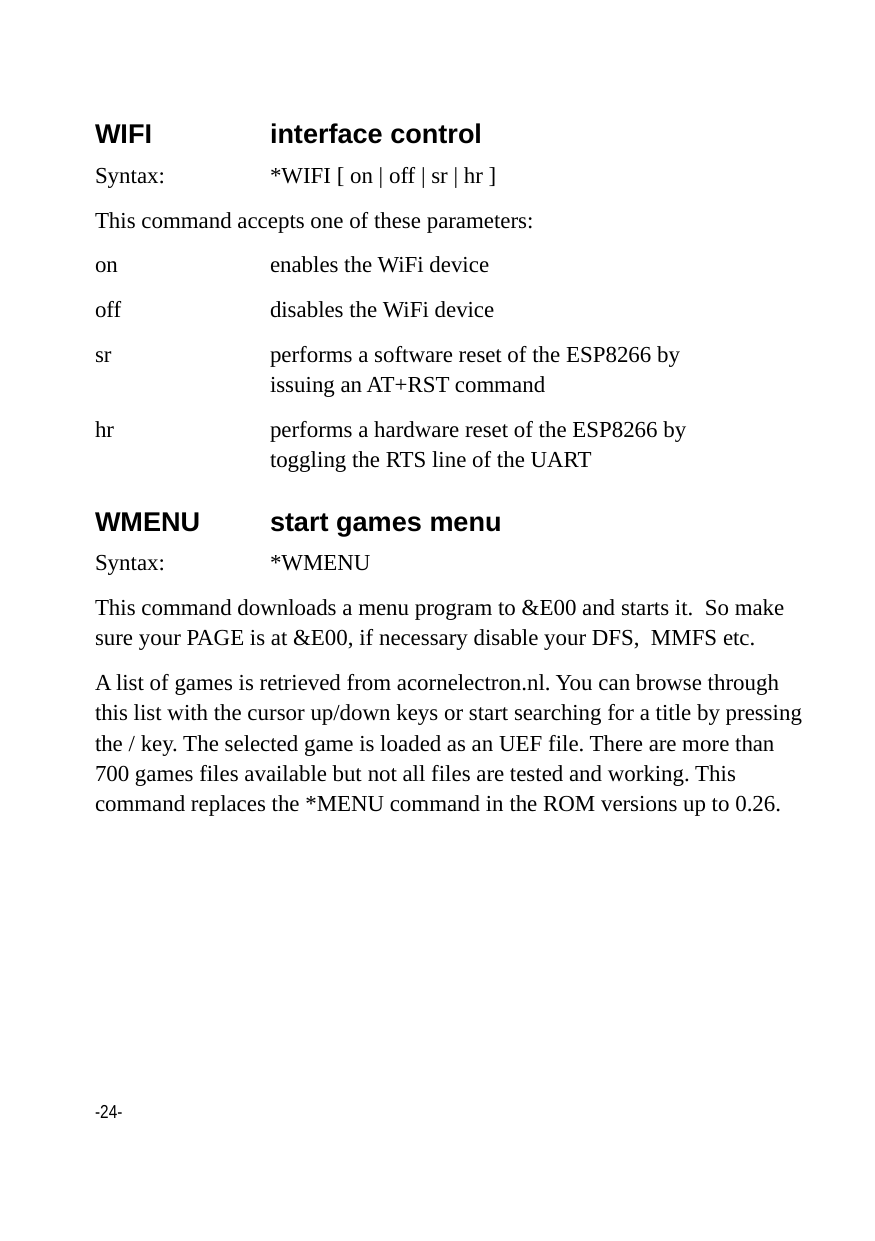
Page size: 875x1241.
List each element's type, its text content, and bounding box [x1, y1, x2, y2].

text Syntax: *WIFI [ on | off | sr | hr ] [95, 162, 815, 188]
subtitle WMENU start games menu [95, 506, 815, 537]
subtitle WIFI interface control [95, 118, 815, 149]
text on enables the WiFi device [95, 251, 815, 278]
text This command accepts one of these parameters: [95, 207, 815, 233]
text This command downloads a menu program to &E00 and starts it. So make sure your PAGE is at &E00, if necessary disable your DFS, MMFS etc. [95, 594, 815, 651]
text off disables the WiFi device [95, 296, 815, 323]
text Syntax: *WMENU [95, 549, 815, 576]
text sr performs a software reset of the ESP8266 by issuing an AT+RST command [95, 341, 815, 398]
text hr performs a hardware reset of the ESP8266 by toggling the RTS line of the UART [95, 416, 815, 473]
text A list of games is retrieved from acornelectron.nl. You can browse through this list with the cursor up/down keys or start searching for a title by pressing the / key. The selected game is loaded as an UEF file. There are more than 700 games files available but not all files are tested and working. This command replaces the *MENU command in the ROM versions up to 0.26. [95, 669, 815, 816]
